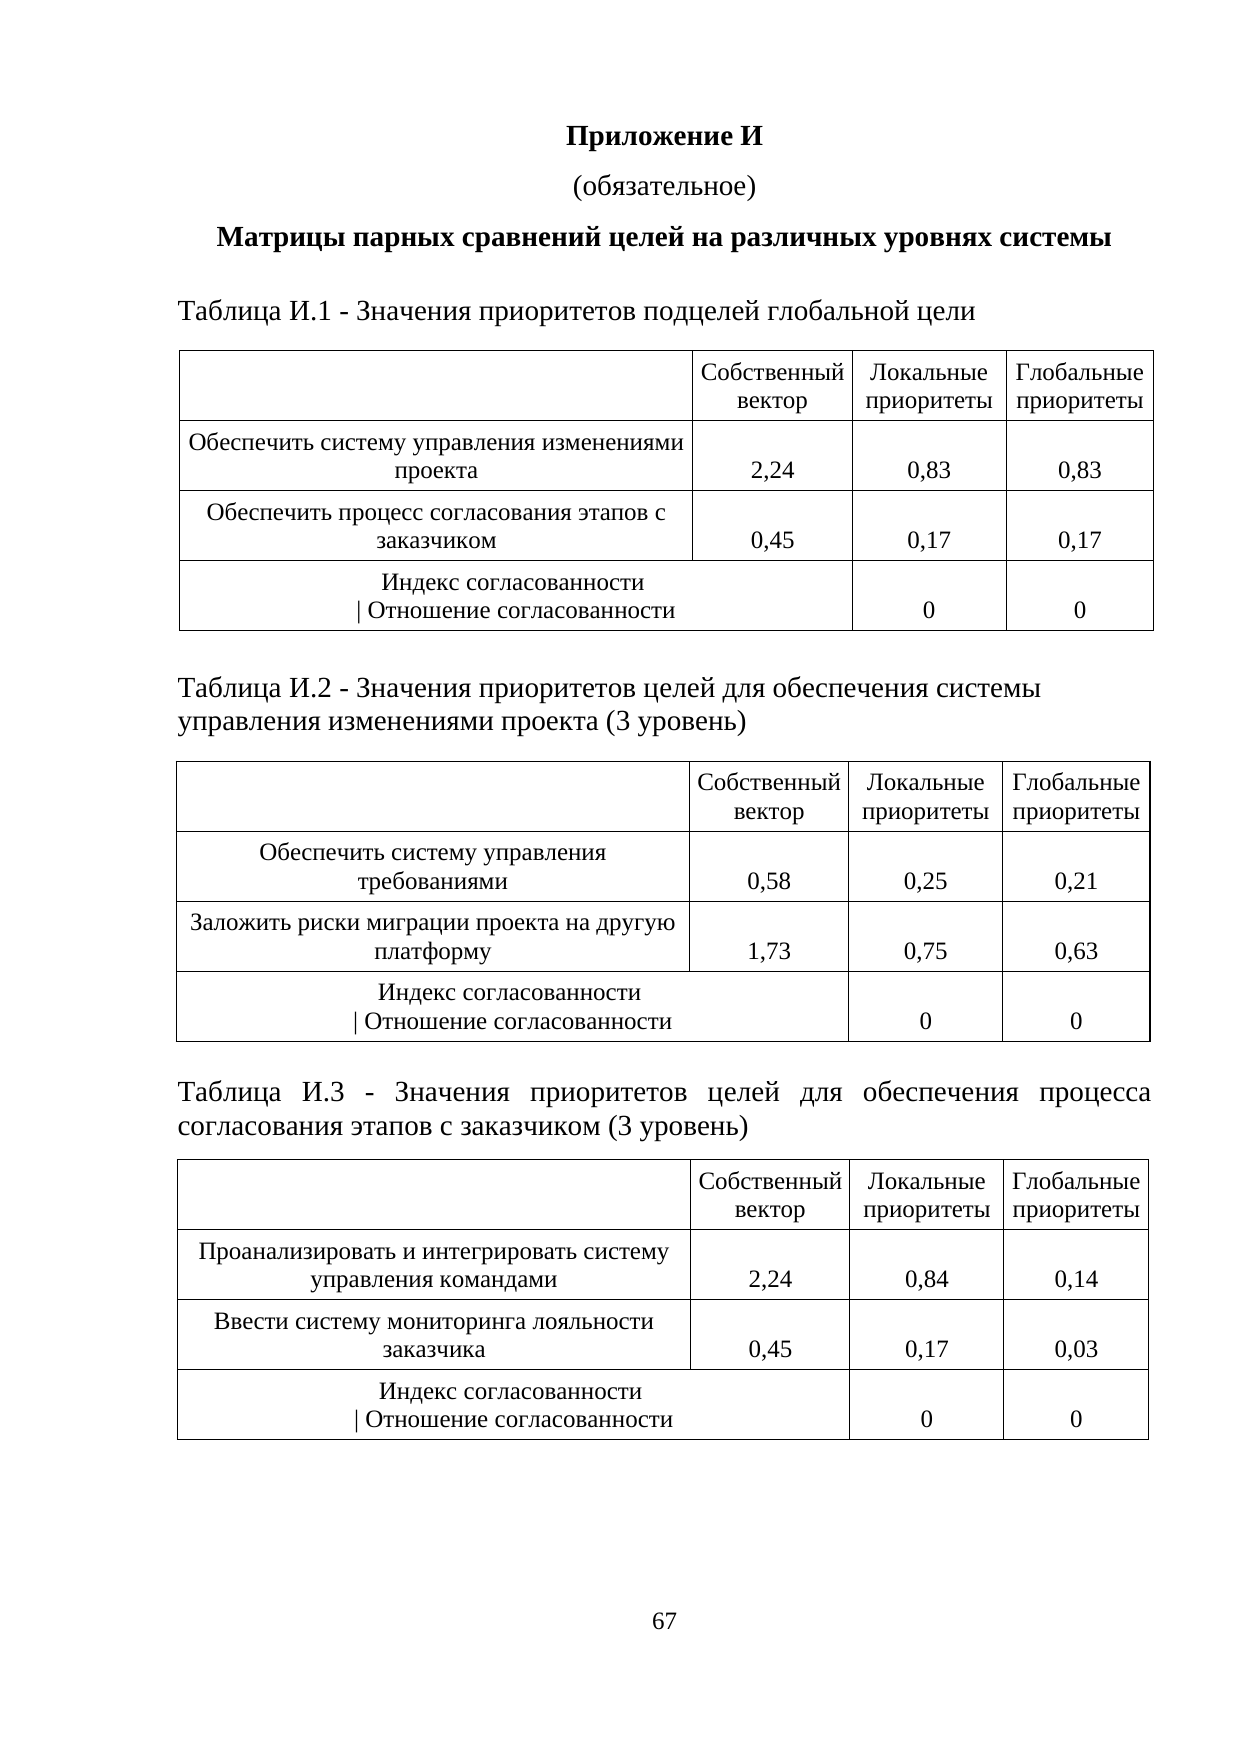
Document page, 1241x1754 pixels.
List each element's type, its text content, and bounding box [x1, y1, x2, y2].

table_cell 0,17 [853, 491, 1006, 560]
table_cell Обеспечить процесс согласования этапов с заказчиком [180, 491, 692, 560]
subtitle (обязательное) [177, 168, 1152, 202]
table_cell 0 [850, 1370, 1003, 1439]
table_cell 0 [1003, 972, 1149, 1041]
table_cell 0,25 [849, 832, 1002, 901]
table_cell 0 [1004, 1370, 1148, 1439]
table_cell Проанализировать и интегрировать систему управления командами [178, 1230, 690, 1299]
table_cell 0,45 [693, 491, 852, 560]
table_cell 1,73 [690, 902, 848, 971]
table_cell Индекс согласованности | Отношение согласованности [180, 561, 852, 630]
table_header Локальные приоритеты [850, 1160, 1003, 1229]
table_header Локальные приоритеты [853, 351, 1006, 420]
table_cell Заложить риски миграции проекта на другую платформу [177, 902, 689, 971]
table_cell Обеспечить систему управления изменениями проекта [180, 421, 692, 490]
table_cell 0,63 [1003, 902, 1149, 971]
table_cell 0,17 [850, 1300, 1003, 1369]
table_cell Индекс согласованности | Отношение согласованности [178, 1370, 849, 1439]
table_cell Ввести систему мониторинга лояльности заказчика [178, 1300, 690, 1369]
table_cell 0 [849, 972, 1002, 1041]
table_cell 0,03 [1004, 1300, 1148, 1369]
text Таблица И.3 - Значения приоритетов целей для обеспечения процесса согласования этапов с заказчиком (3 уровень) [177, 1074, 1152, 1141]
table_header Глобальные приоритеты [1007, 351, 1153, 420]
table_cell 0 [853, 561, 1006, 630]
table_cell 0,83 [1007, 421, 1153, 490]
table_header Глобальные приоритеты [1003, 762, 1149, 831]
table_header Собственный вектор [690, 762, 848, 831]
table_header [180, 351, 692, 420]
table_cell 0,58 [690, 832, 848, 901]
text Таблица И.1 - Значения приоритетов подцелей глобальной цели [177, 293, 1152, 326]
table_header Собственный вектор [693, 351, 852, 420]
table_header [177, 762, 689, 831]
table_cell 0 [1007, 561, 1153, 630]
text Таблица И.2 - Значения приоритетов целей для обеспечения системы управления изменениями проекта (3 уровень) [177, 670, 1152, 737]
table_header [178, 1160, 690, 1229]
table_cell 0,83 [853, 421, 1006, 490]
table_header Локальные приоритеты [849, 762, 1002, 831]
subtitle Приложение И [177, 118, 1152, 152]
subtitle Матрицы парных сравнений целей на различных уровнях системы [177, 219, 1152, 252]
table_cell 0,21 [1003, 832, 1149, 901]
table_cell 2,24 [691, 1230, 849, 1299]
table_cell 2,24 [693, 421, 852, 490]
table_cell 0,84 [850, 1230, 1003, 1299]
table_header Глобальные приоритеты [1004, 1160, 1148, 1229]
table_cell Индекс согласованности | Отношение согласованности [177, 972, 848, 1041]
table_cell 0,45 [691, 1300, 849, 1369]
table_cell 0,17 [1007, 491, 1153, 560]
table_header Собственный вектор [691, 1160, 849, 1229]
table_cell Обеспечить систему управления требованиями [177, 832, 689, 901]
table_cell 0,75 [849, 902, 1002, 971]
table_cell 0,14 [1004, 1230, 1148, 1299]
